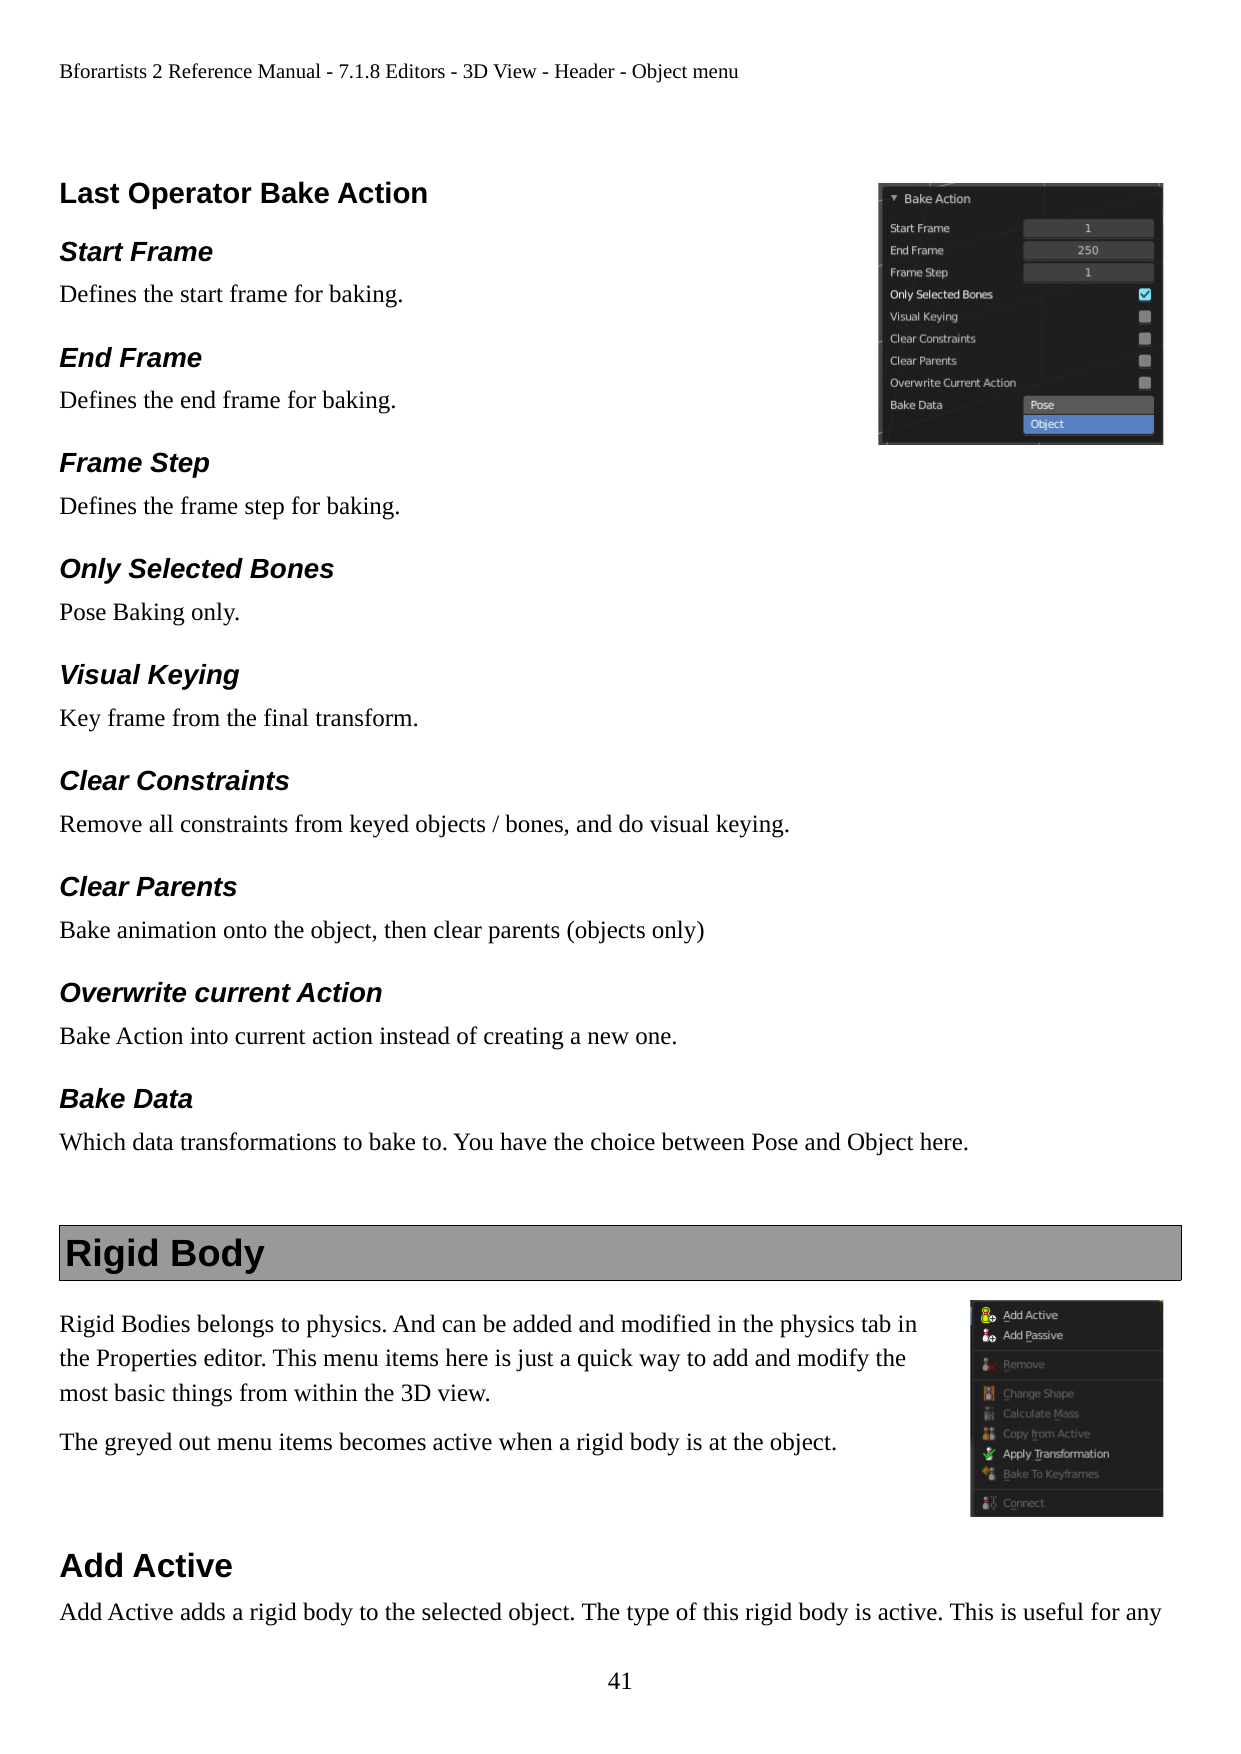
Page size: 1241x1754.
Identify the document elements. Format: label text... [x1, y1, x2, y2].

subtitle Only Selected Bones [59, 553, 1181, 585]
subtitle [1164, 235, 1181, 267]
subtitle Add Active [59, 1546, 1181, 1585]
text The greyed out menu items becomes active when a rigid body is at the object. [59, 1427, 970, 1456]
text Defines the frame step for baking. [59, 491, 1181, 520]
subtitle Clear Parents [59, 871, 1181, 902]
text Bake Action into current action instead of creating a new one. [59, 1021, 1181, 1050]
table_header Rigid Body [60, 1226, 1181, 1280]
picture [878, 183, 1164, 445]
text Pose Baking only. [59, 597, 1181, 626]
subtitle Overwrite current Action [59, 977, 1181, 1008]
text Remove all constraints from keyed objects / bones, and do visual keying. [59, 809, 1181, 838]
text Defines the end frame for baking. [59, 385, 878, 414]
subtitle [1164, 341, 1181, 373]
text Bake animation onto the object, then clear parents (objects only) [59, 915, 1181, 944]
subtitle Last Operator Bake Action [59, 176, 1181, 210]
subtitle Visual Keying [59, 659, 1181, 691]
picture [970, 1300, 1164, 1517]
text Which data transformations to bake to. You have the choice between Pose and Object here. [59, 1127, 1181, 1156]
subtitle Start Frame [59, 235, 878, 267]
text Rigid Bodies belongs to physics. And can be added and modified in the physics tab in the Properties editor. This menu items here is just a quick way to add and modify the most basic things from within the 3D view. [59, 1309, 970, 1407]
subtitle Clear Constraints [59, 765, 1181, 797]
text Key frame from the final transform. [59, 703, 1181, 732]
subtitle Bake Data [59, 1082, 1181, 1114]
text Defines the start frame for baking. [59, 279, 878, 308]
subtitle End Frame [59, 341, 878, 373]
subtitle Frame Step [59, 447, 1181, 479]
text Add Active adds a rigid body to the selected object. The type of this rigid body is active. This is useful for any [59, 1597, 1181, 1626]
